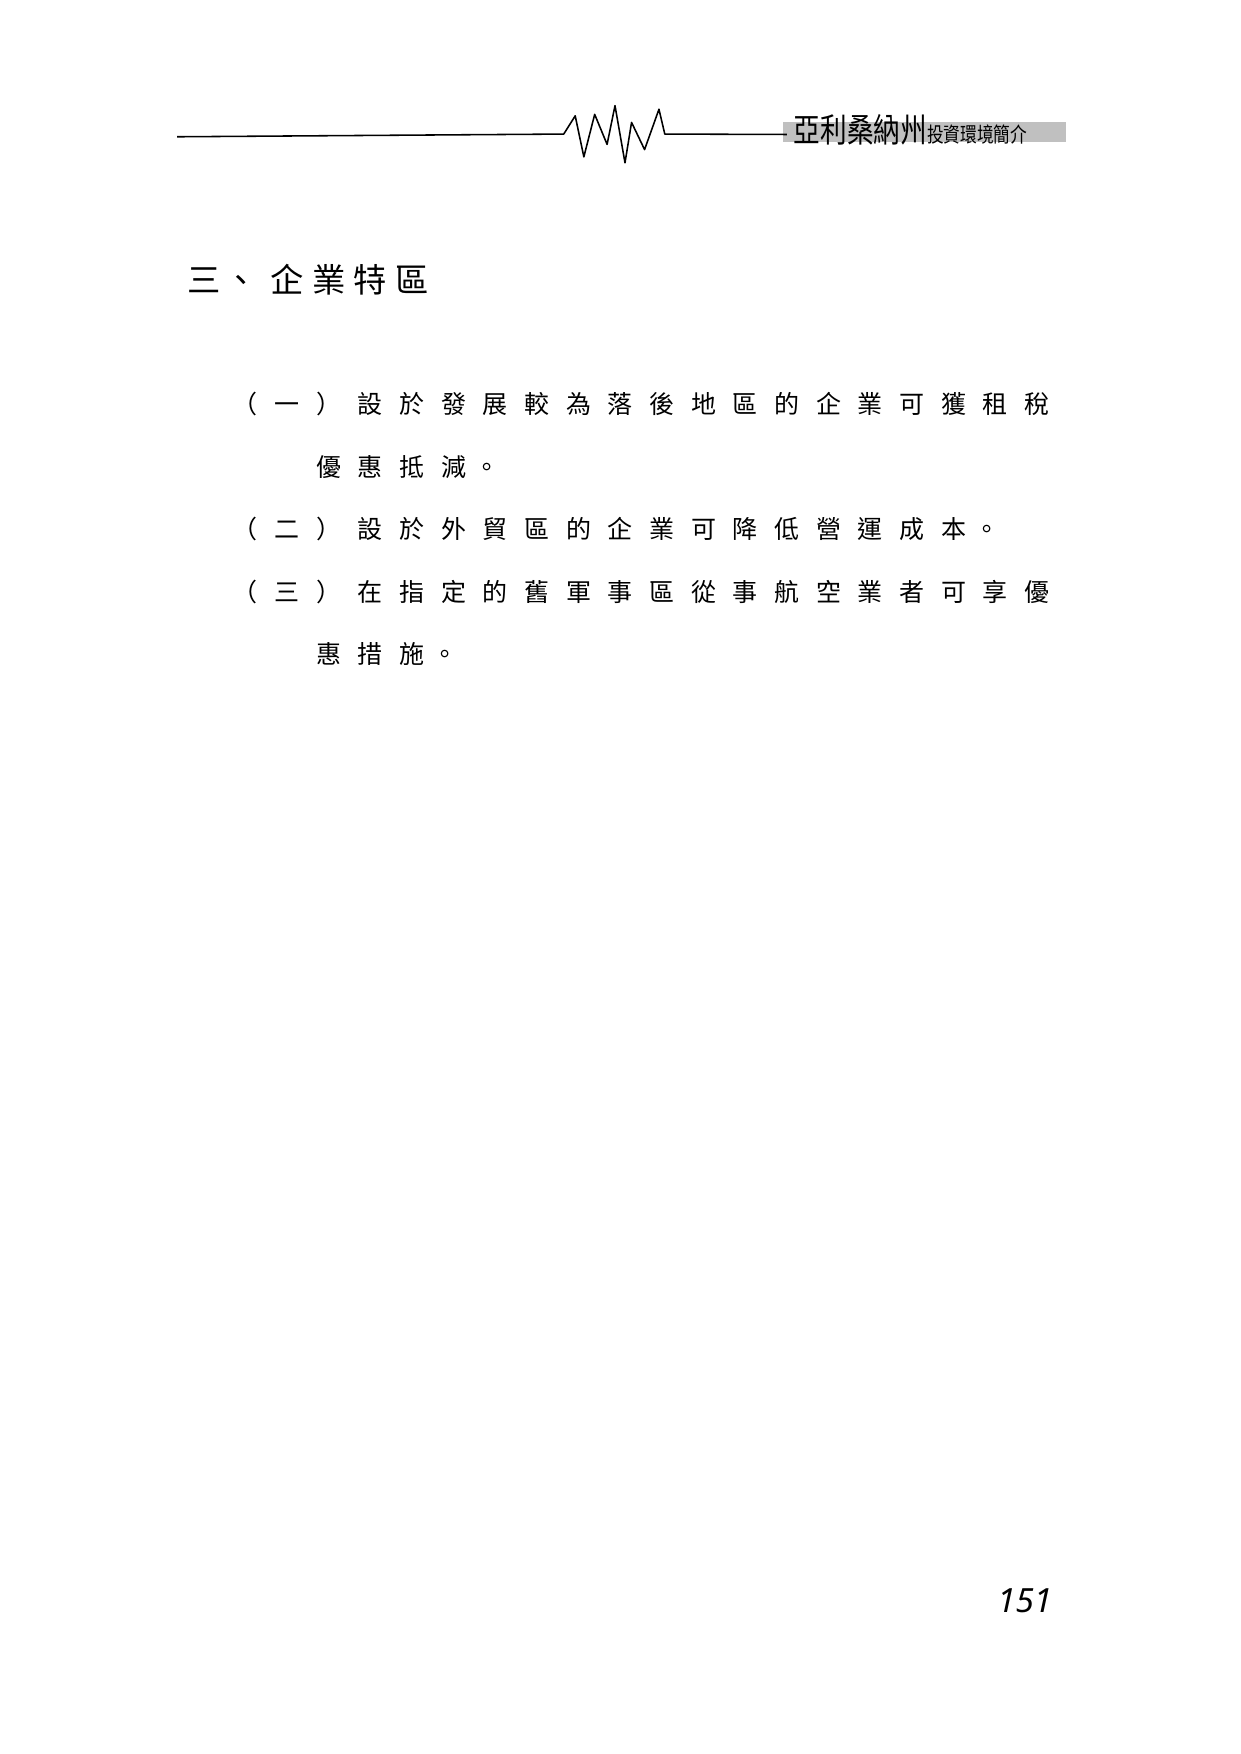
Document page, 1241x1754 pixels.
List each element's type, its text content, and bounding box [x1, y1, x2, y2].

text 三、企業特區 [183, 236, 1058, 299]
text （三）在指定的舊軍事區從事航空業者可享優惠措施。 [207, 549, 1058, 674]
text （二）設於外貿區的企業可降低營運成本。 [207, 486, 1058, 549]
text （一）設於發展較為落後地區的企業可獲租稅優惠抵減。 [207, 361, 1058, 486]
